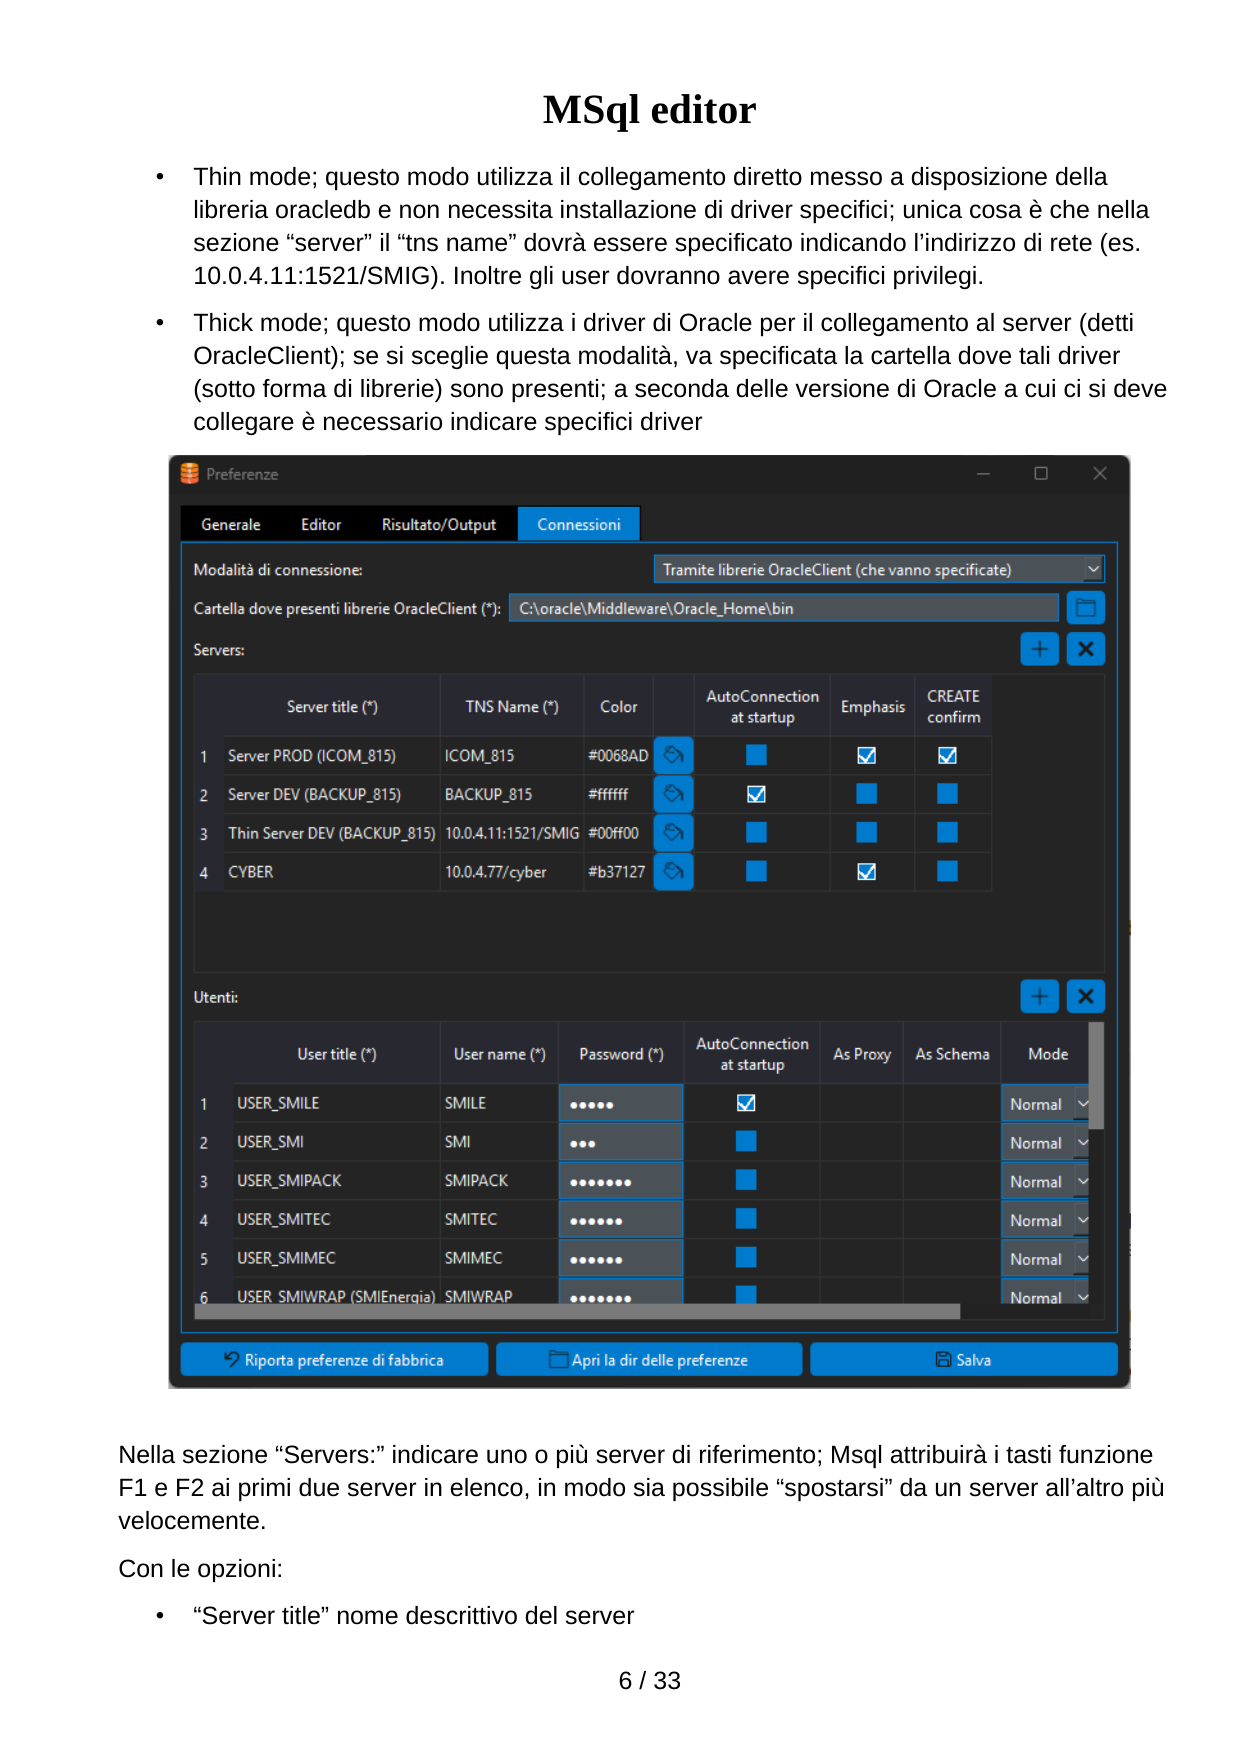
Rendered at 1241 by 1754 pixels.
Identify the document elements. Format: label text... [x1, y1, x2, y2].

picture [168, 455, 1131, 1389]
list “Server title” nome descrittivo del server [156, 1601, 1181, 1630]
text Con le opzioni: [118, 1554, 1181, 1582]
list Thin mode; questo modo utilizza il collegamento diretto messo a disposizione della libreria oracledb e non necessita installazione di driver specifici; unica cosa è che nella sezione “server” il “tns name” dovrà essere specificato indicando l’indirizzo di rete (es. 10.0.4.11:1521/SMIG). Inoltre gli user dovranno avere specifici privilegi. [156, 161, 1181, 289]
list Thick mode; questo modo utilizza i driver di Oracle per il collegamento al server (detti OracleClient); se si sceglie questa modalità, va specificata la cartella dove tali driver (sotto forma di librerie) sono presenti; a seconda delle versione di Oracle a cui ci si deve collegare è necessario indicare specifici driver [156, 308, 1181, 436]
text Nella sezione “Servers:” indicare uno o più server di riferimento; Msql attribuirà i tasti funzione F1 e F2 ai primi due server in elenco, in modo sia possibile “spostarsi” da un server all’altro più velocemente. [118, 1440, 1181, 1535]
